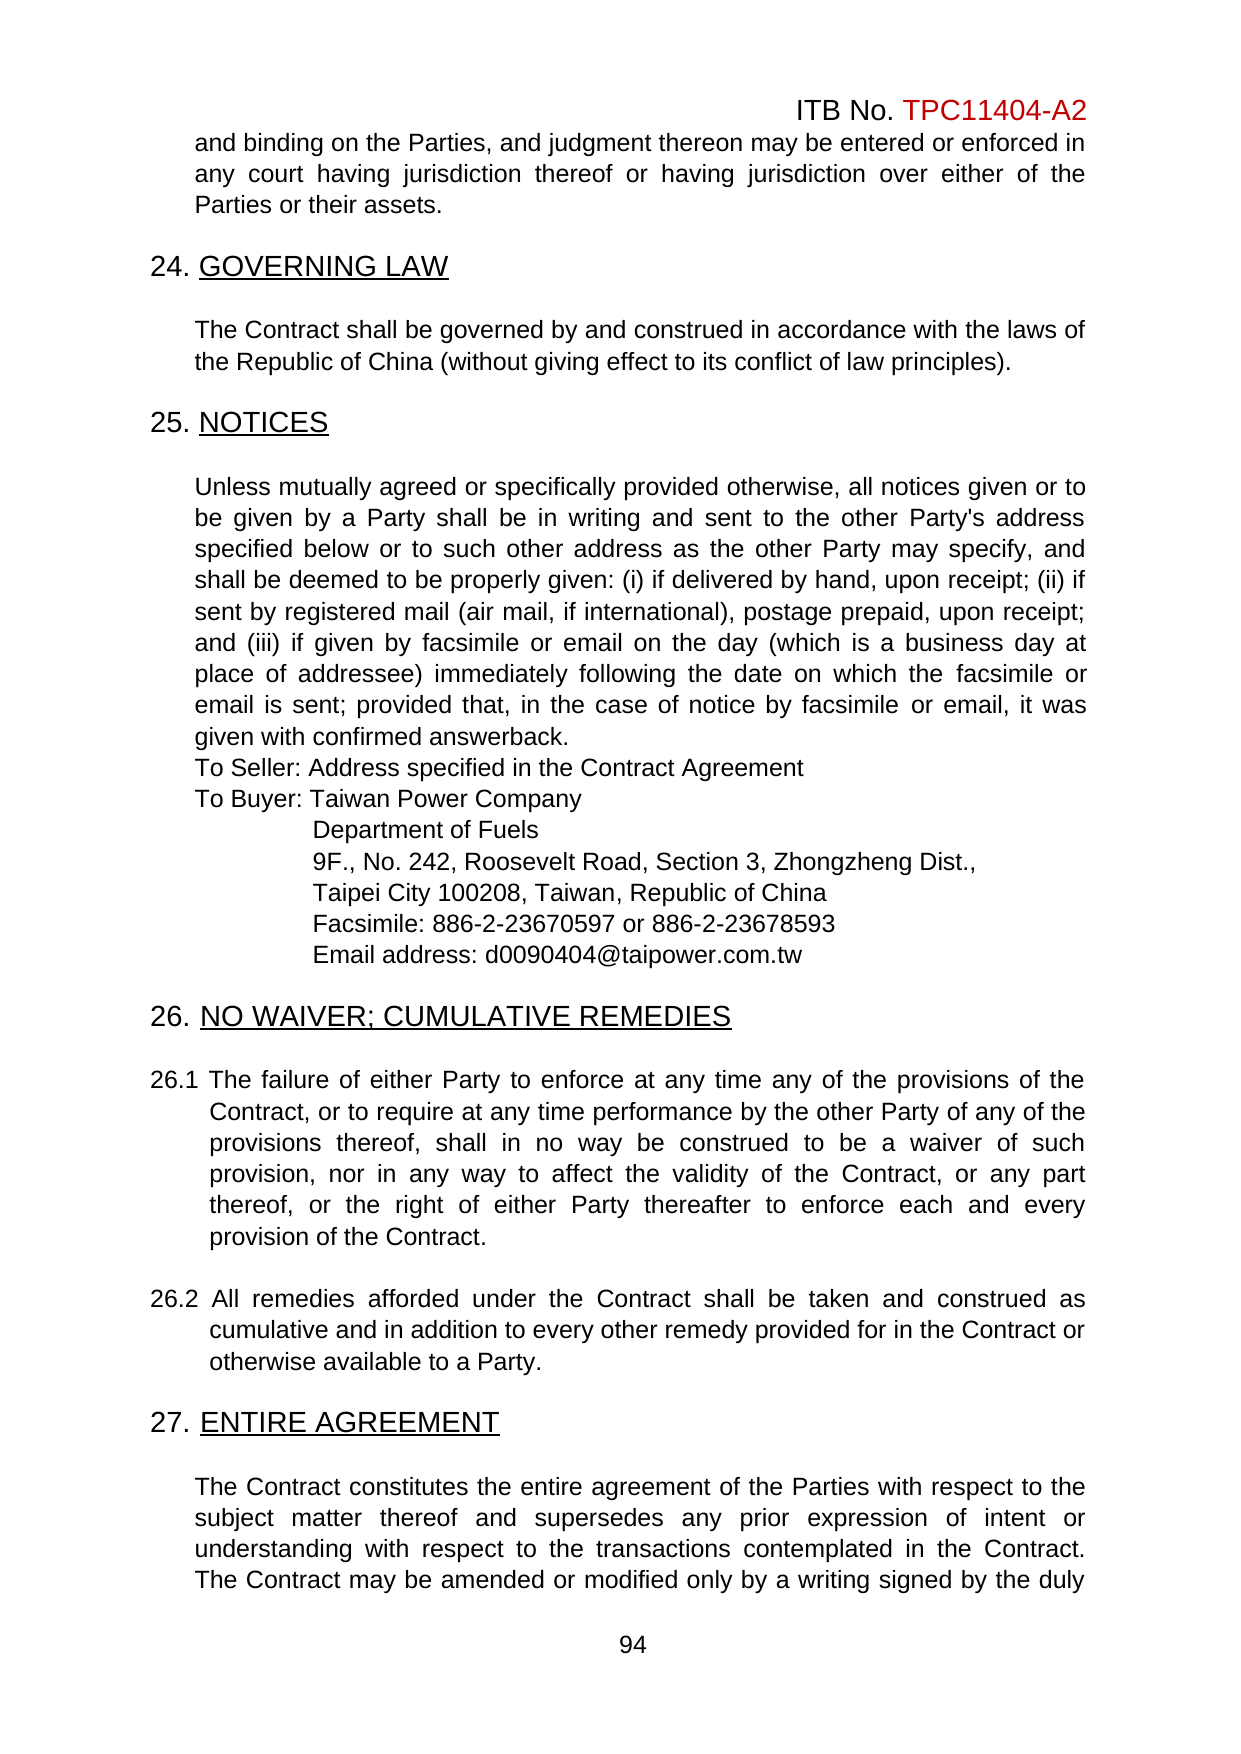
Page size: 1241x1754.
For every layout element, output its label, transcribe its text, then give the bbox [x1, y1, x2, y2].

text 24. GOVERNING LAW [150, 251, 1192, 282]
text 27. ENTIRE AGREEMENT [150, 1407, 1192, 1439]
text To Seller: Address specified in the Contract Agreement [194, 751, 1087, 782]
text The Contract constitutes the entire agreement of the Parties with respect to the subject matter thereof and supersedes any prior expression of intent or understanding with respect to the transactions contemplated in the Contract. The Contract may be amended or modified only by a writing signed by the duly [194, 1470, 1087, 1595]
text and binding on the Parties, and judgment thereon may be entered or enforced in any court having jurisdiction thereof or having jurisdiction over either of the Parties or their assets. [194, 126, 1087, 220]
text 25. NOTICES [150, 407, 1087, 439]
text 26.1 The failure of either Party to enforce at any time any of the provisions of the Contract, or to require at any time performance by the other Party of any of the provisions thereof, shall in no way be construed to be a waiver of such provision, nor in any way to affect the validity of the Contract, or any part thereof, or the right of either Party thereafter to enforce each and every provision of the Contract. [150, 1064, 1087, 1251]
text 9F., No. 242, Roosevelt Road, Section 3, Zhongzheng Dist., [150, 845, 1087, 876]
text 26.2 All remedies afforded under the Contract shall be taken and construed as cumulative and in addition to every other remedy provided for in the Contract or otherwise available to a Party. [150, 1282, 1087, 1376]
text Email address: d0090404@taipower.com.tw [150, 939, 1087, 970]
text The Contract shall be governed by and construed in accordance with the laws of the Republic of China (without giving effect to its conflict of law principles). [194, 314, 1087, 376]
text Taipei City 100208, Taiwan, Republic of China [150, 876, 1087, 907]
text Department of Fuels [150, 814, 1087, 845]
text 26. NO WAIVER; CUMULATIVE REMEDIES [150, 1001, 1192, 1032]
text To Buyer: Taiwan Power Company [150, 782, 1087, 814]
text Unless mutually agreed or specifically provided otherwise, all notices given or to be given by a Party shall be in writing and sent to the other Party's address specified below or to such other address as the other Party may specify, and shall be deemed to be properly given: (i) if delivered by hand, upon receipt; (ii) if sent by registered mail (air mail, if international), postage prepaid, upon receipt; and (iii) if given by facsimile or email on the day (which is a business day at place of addressee) immediately following the date on which the facsimile or email is sent; provided that, in the case of notice by facsimile or email, it was given with confirmed answerback. [194, 470, 1087, 751]
text Facsimile: 886-2-23670597 or 886-2-23678593 [150, 907, 1087, 939]
